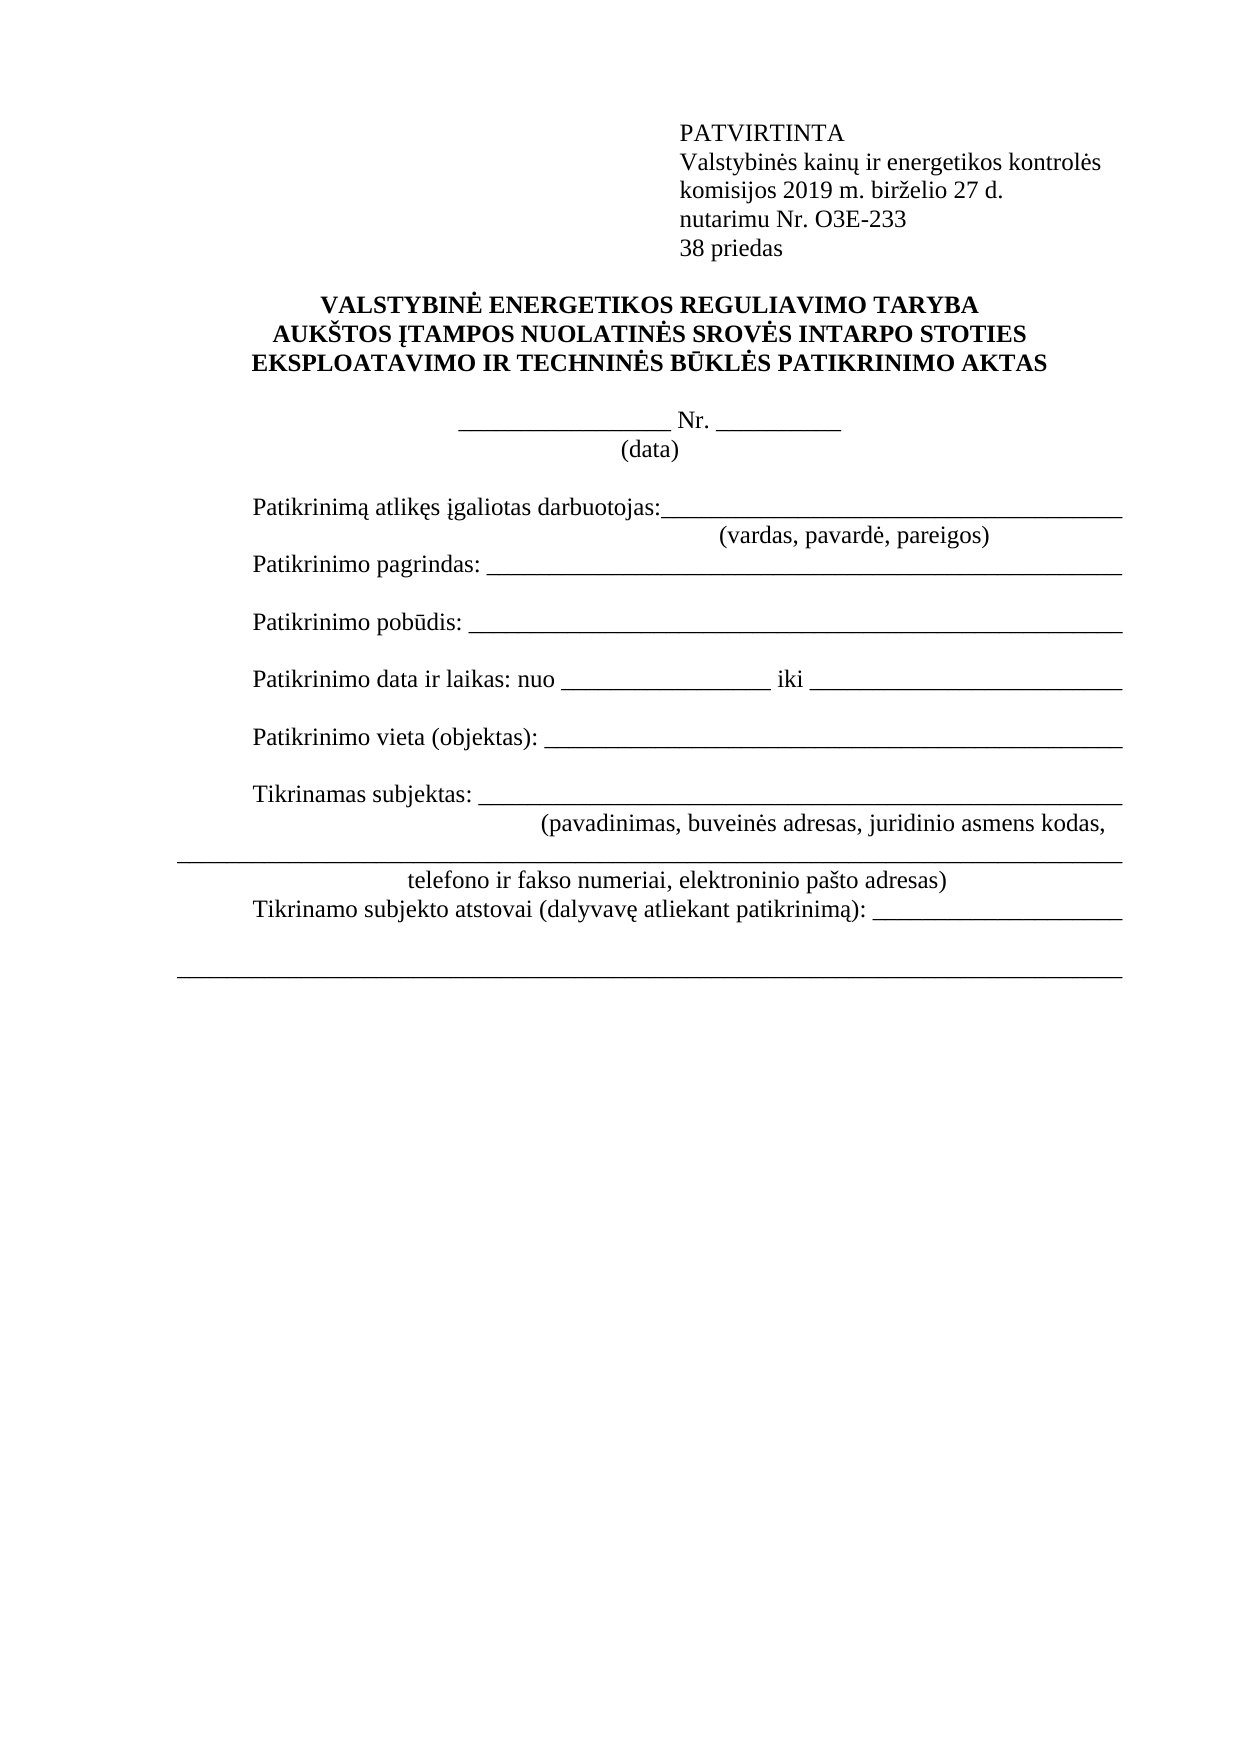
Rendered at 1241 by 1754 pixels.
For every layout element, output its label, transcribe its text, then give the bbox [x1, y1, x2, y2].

text Patikrinimą atlikęs įgaliotas darbuotojas: [177, 492, 1122, 521]
text telefono ir fakso numeriai, elektroninio pašto adresas) [177, 866, 1122, 894]
text nutarimu Nr. O3E-233 [177, 204, 1122, 233]
text PATVIRTINTA [177, 118, 1122, 147]
text Patikrinimo data ir laikas: nuo iki _________________________ [177, 664, 1122, 693]
text Patikrinimo pobūdis: [177, 607, 1122, 636]
text AUKŠTOS ĮTAMPOS NUOLATINĖS SROVĖS INTARPO STOTIES EKSPLOATAVIMO IR TECHNINĖS BŪKLĖS PATIKRINIMO AKTAS [177, 319, 1122, 377]
text 38 priedas [177, 233, 1122, 262]
text (pavadinimas, buveinės adresas, juridinio asmens kodas, [177, 808, 1122, 837]
text VALSTYBINĖ ENERGETIKOS REGULIAVIMO TARYBA [177, 291, 1122, 319]
text Valstybinės kainų ir energetikos kontrolės [177, 147, 1122, 176]
text komisijos 2019 m. birželio 27 d. [177, 176, 1122, 204]
text (data) [177, 434, 1122, 463]
text _________________ Nr. __________ [177, 406, 1122, 434]
text (vardas, pavardė, pareigos) [177, 521, 1122, 549]
text Tikrinamo subjekto atstovai (dalyvavę atliekant patikrinimą): [177, 894, 1122, 923]
text Patikrinimo pagrindas: [177, 549, 1122, 578]
text Tikrinamas subjektas: [177, 779, 1122, 808]
text Patikrinimo vieta (objektas): [177, 722, 1122, 751]
